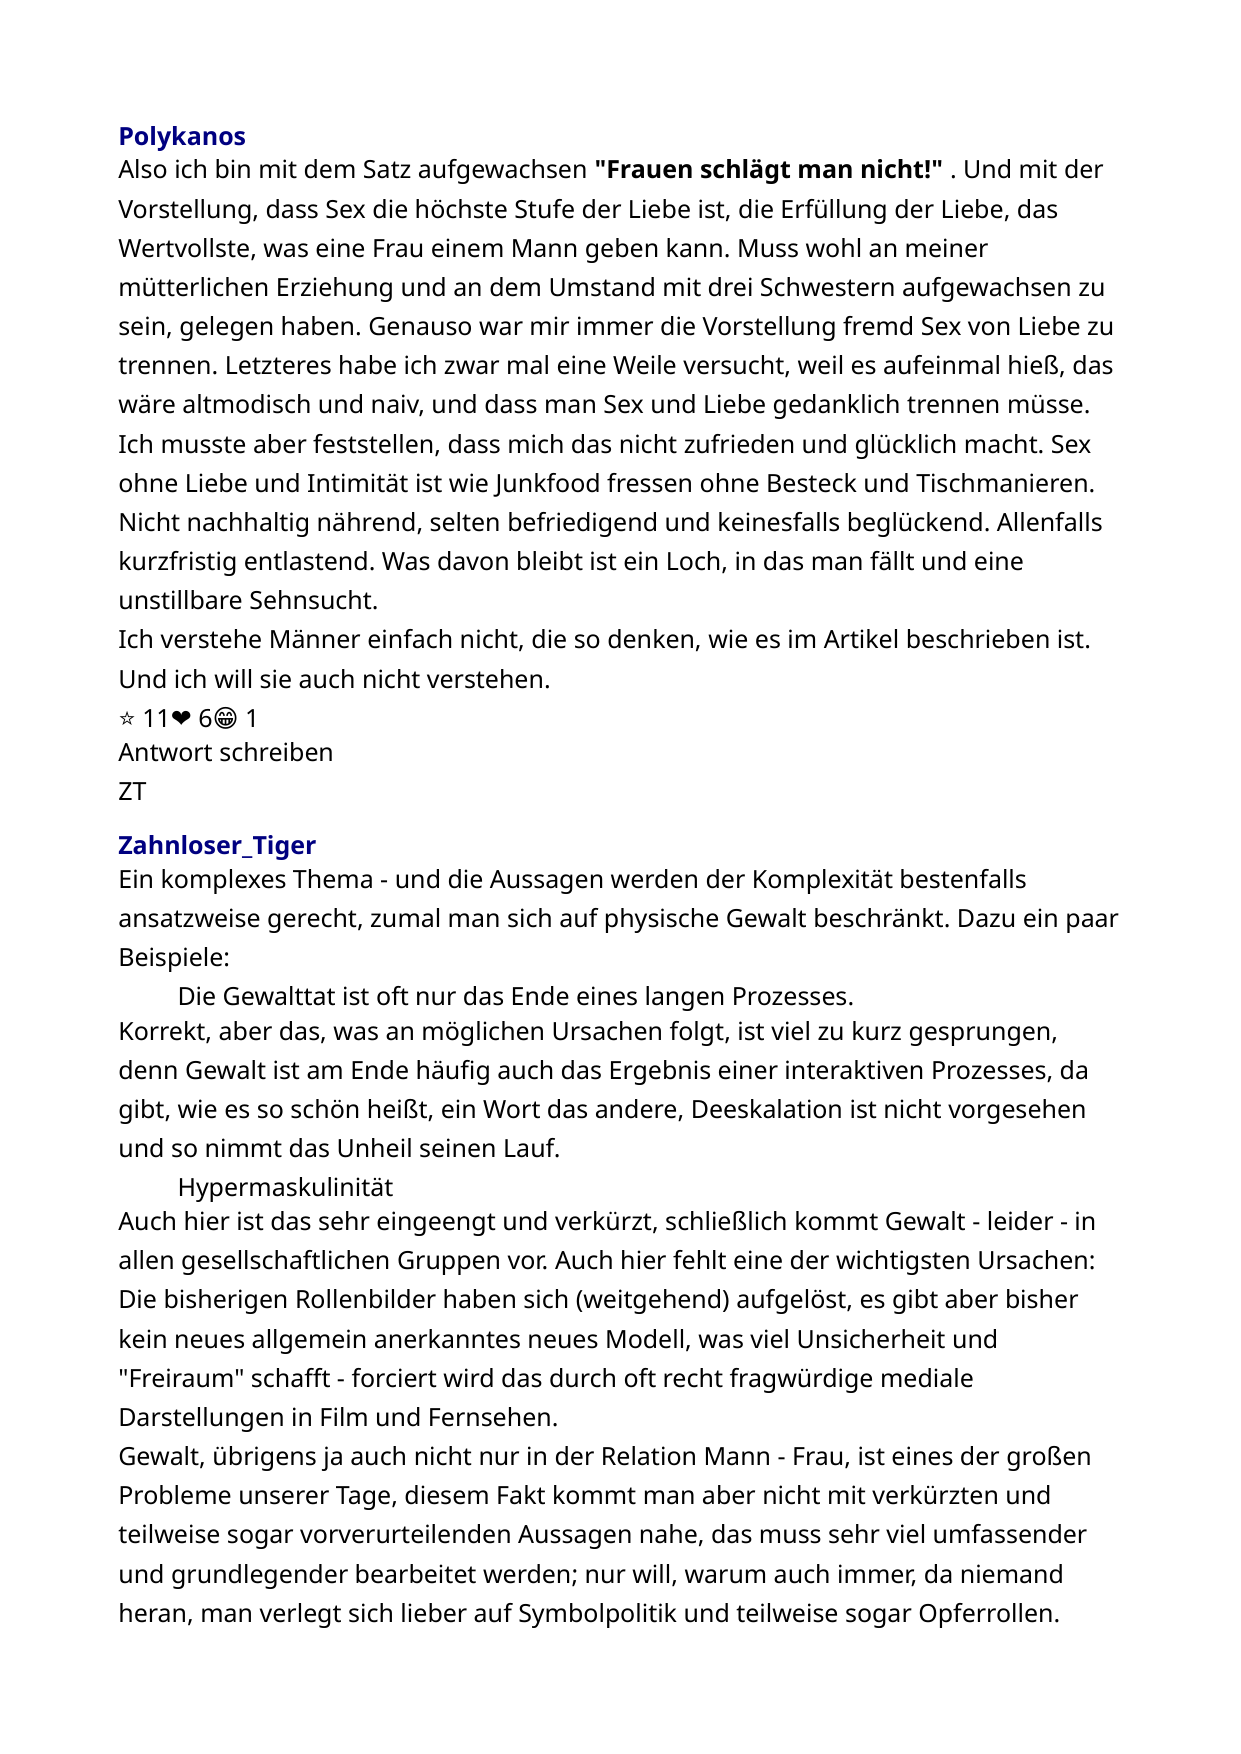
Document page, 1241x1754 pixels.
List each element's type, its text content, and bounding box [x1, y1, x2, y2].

text Korrekt, aber das, was an möglichen Ursachen folgt, ist viel zu kurz gesprungen, denn Gewalt ist am Ende häufig auch das Ergebnis einer interaktiven Prozesses, da gibt, wie es so schön heißt, ein Wort das andere, Deeskalation ist nicht vorgesehen und so nimmt das Unheil seinen Lauf. [118, 1013, 1122, 1165]
text Ich verstehe Männer einfach nicht, die so denken, wie es im Artikel beschrieben ist. Und ich will sie auch nicht verstehen. [118, 622, 1122, 695]
subtitle Polykanos [118, 118, 1122, 152]
text Antwort schreiben [118, 734, 1122, 769]
subtitle Zahnloser_Tiger [118, 827, 1122, 862]
text ZT [118, 774, 1122, 808]
text Auch hier ist das sehr eingeengt und verkürzt, schließlich kommt Gewalt - leider - in allen gesellschaftlichen Gruppen vor. Auch hier fehlt eine der wichtigsten Ursachen: Die bisherigen Rollenbilder haben sich (weitgehend) aufgelöst, es gibt aber bisher kein neues allgemein anerkanntes neues Modell, was viel Unsicherheit und "Freiraum" schafft - forciert wird das durch oft recht fragwürdige mediale Darstellungen in Film und Fernsehen. [118, 1204, 1122, 1434]
text ⭐️ 11❤️ 6😁 1 [118, 701, 1122, 734]
text Die Gewalttat ist oft nur das Ende eines langen Prozesses. [177, 979, 1063, 1013]
text Ein komplexes Thema - und die Aussagen werden der Komplexität bestenfalls ansatzweise gerecht, zumal man sich auf physische Gewalt beschränkt. Dazu ein paar Beispiele: [118, 862, 1122, 974]
text Hypermaskulinität [177, 1170, 1063, 1204]
text Gewalt, übrigens ja auch nicht nur in der Relation Mann - Frau, ist eines der großen Probleme unserer Tage, diesem Fakt kommt man aber nicht mit verkürzten und teilweise sogar vorverurteilenden Aussagen nahe, das muss sehr viel umfassender und grundlegender bearbeitet werden; nur will, warum auch immer, da niemand heran, man verlegt sich lieber auf Symbolpolitik und teilweise sogar Opferrollen. [118, 1439, 1122, 1629]
text Also ich bin mit dem Satz aufgewachsen "Frauen schlägt man nicht!" . Und mit der Vorstellung, dass Sex die höchste Stufe der Liebe ist, die Erfüllung der Liebe, das Wertvollste, was eine Frau einem Mann geben kann. Muss wohl an meiner mütterlichen Erziehung und an dem Umstand mit drei Schwestern aufgewachsen zu sein, gelegen haben. Genauso war mir immer die Vorstellung fremd Sex von Liebe zu trennen. Letzteres habe ich zwar mal eine Weile versucht, weil es aufeinmal hieß, das wäre altmodisch und naiv, und dass man Sex und Liebe gedanklich trennen müsse. Ich musste aber feststellen, dass mich das nicht zufrieden und glücklich macht. Sex ohne Liebe und Intimität ist wie Junkfood fressen ohne Besteck und Tischmanieren. Nicht nachhaltig nährend, selten befriedigend und keinesfalls beglückend. Allenfalls kurzfristig entlastend. Was davon bleibt ist ein Loch, in das man fällt und eine unstillbare Sehnsucht. [118, 152, 1122, 617]
